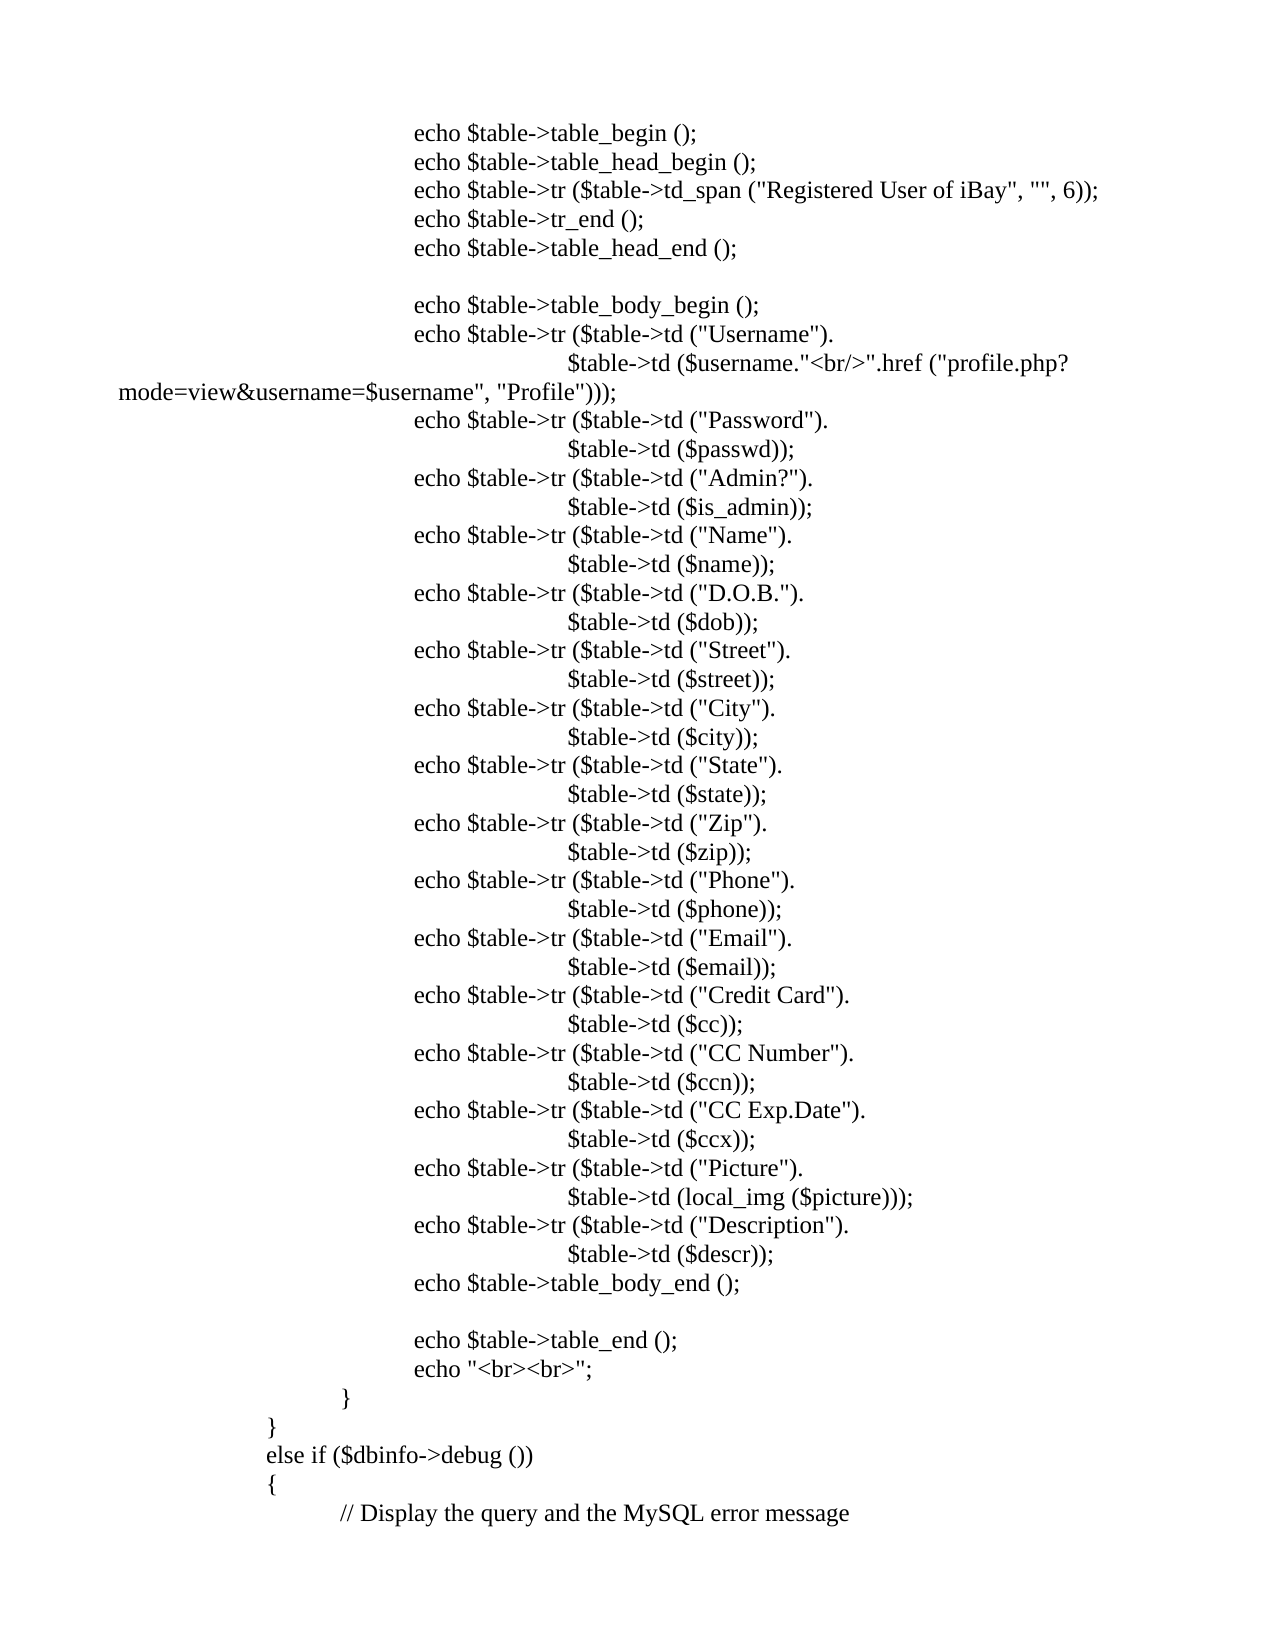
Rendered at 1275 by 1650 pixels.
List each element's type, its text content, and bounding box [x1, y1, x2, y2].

text echo $table->tr ($table->td ("Password"). [118, 406, 1157, 434]
text echo $table->tr ($table->td ("D.O.B."). [118, 578, 1157, 607]
text $table->td ($username."<br/>".href ("profile.php?mode=view&username=$username", "Profile"))); [118, 348, 1157, 406]
text echo $table->tr_end (); [118, 204, 1157, 233]
text echo $table->tr ($table->td ("Street"). [118, 636, 1157, 664]
text $table->td ($zip)); [118, 837, 1157, 866]
text echo $table->tr ($table->td ("Picture"). [118, 1153, 1157, 1182]
text $table->td ($descr)); [118, 1239, 1157, 1268]
text echo $table->tr ($table->td ("Email"). [118, 923, 1157, 952]
text $table->td ($email)); [118, 952, 1157, 981]
text $table->td ($ccx)); [118, 1124, 1157, 1153]
text echo $table->tr ($table->td ("State"). [118, 751, 1157, 779]
text echo "<br><br>"; [118, 1354, 1157, 1383]
text $table->td ($passwd)); [118, 434, 1157, 463]
text echo $table->tr ($table->td ("CC Exp.Date"). [118, 1096, 1157, 1124]
text else if ($dbinfo->debug ()) [118, 1441, 1157, 1469]
text $table->td ($ccn)); [118, 1067, 1157, 1096]
text echo $table->tr ($table->td ("Admin?"). [118, 463, 1157, 492]
text $table->td (local_img ($picture))); [118, 1182, 1157, 1211]
text } [118, 1383, 1157, 1412]
text $table->td ($name)); [118, 549, 1157, 578]
text echo $table->tr ($table->td ("Description"). [118, 1211, 1157, 1239]
text $table->td ($street)); [118, 664, 1157, 693]
text $table->td ($dob)); [118, 607, 1157, 636]
text echo $table->table_body_begin (); [118, 291, 1157, 319]
text } [118, 1412, 1157, 1441]
text $table->td ($cc)); [118, 1009, 1157, 1038]
text echo $table->table_head_begin (); [118, 147, 1157, 176]
text echo $table->tr ($table->td_span ("Registered User of iBay", "", 6)); [118, 176, 1157, 204]
text echo $table->table_begin (); [118, 118, 1157, 147]
text echo $table->table_body_end (); [118, 1268, 1157, 1297]
text { [118, 1469, 1157, 1498]
text echo $table->tr ($table->td ("Phone"). [118, 866, 1157, 894]
text echo $table->tr ($table->td ("Zip"). [118, 808, 1157, 837]
text echo $table->tr ($table->td ("City"). [118, 693, 1157, 722]
text $table->td ($is_admin)); [118, 492, 1157, 521]
text echo $table->tr ($table->td ("Credit Card"). [118, 981, 1157, 1009]
text // Display the query and the MySQL error message [118, 1498, 1157, 1527]
text $table->td ($state)); [118, 779, 1157, 808]
text echo $table->table_head_end (); [118, 233, 1157, 262]
text $table->td ($city)); [118, 722, 1157, 751]
text echo $table->tr ($table->td ("CC Number"). [118, 1038, 1157, 1067]
text echo $table->tr ($table->td ("Username"). [118, 319, 1157, 348]
text echo $table->tr ($table->td ("Name"). [118, 521, 1157, 549]
text $table->td ($phone)); [118, 894, 1157, 923]
text echo $table->table_end (); [118, 1326, 1157, 1354]
